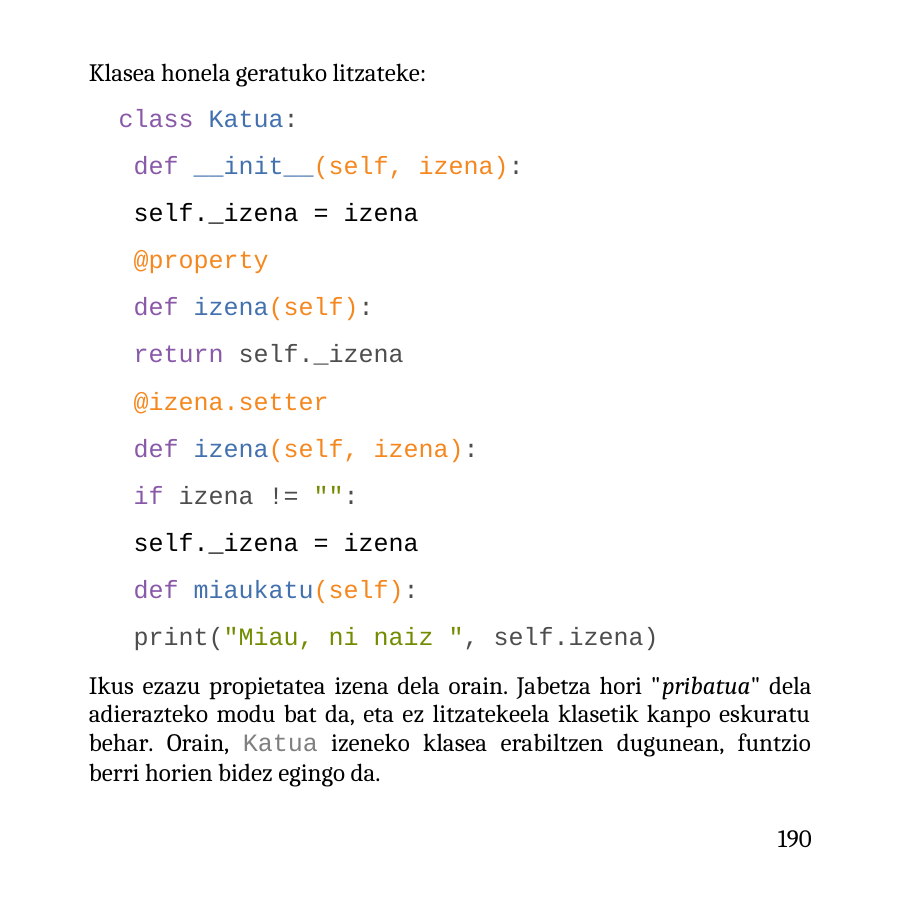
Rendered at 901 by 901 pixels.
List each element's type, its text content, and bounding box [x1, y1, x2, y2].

text @property [118, 248, 811, 276]
text class Katua: [118, 107, 811, 135]
text return self._izena [118, 342, 811, 370]
text self._izena = izena [118, 530, 811, 559]
text self._izena = izena [118, 201, 811, 229]
text Ikus ezazu propietatea izena dela orain. Jabetza hori "pribatua" dela adierazteko modu bat da, eta ez litzatekeela klasetik kanpo eskuratu behar. Orain, Katua izeneko klasea erabiltzen dugunean, funtzio berri horien bidez egingo da. [89, 672, 811, 788]
text print("Miau, ni naiz ", self.izena) [118, 624, 811, 653]
text def izena(self): [118, 295, 811, 323]
text def __init__(self, izena): [118, 154, 811, 182]
text def miaukatu(self): [118, 577, 811, 606]
text Klasea honela geratuko litzateke: [89, 59, 811, 88]
text def izena(self, izena): [118, 436, 811, 464]
text @izena.setter [118, 389, 811, 417]
text if izena != "": [118, 483, 811, 512]
